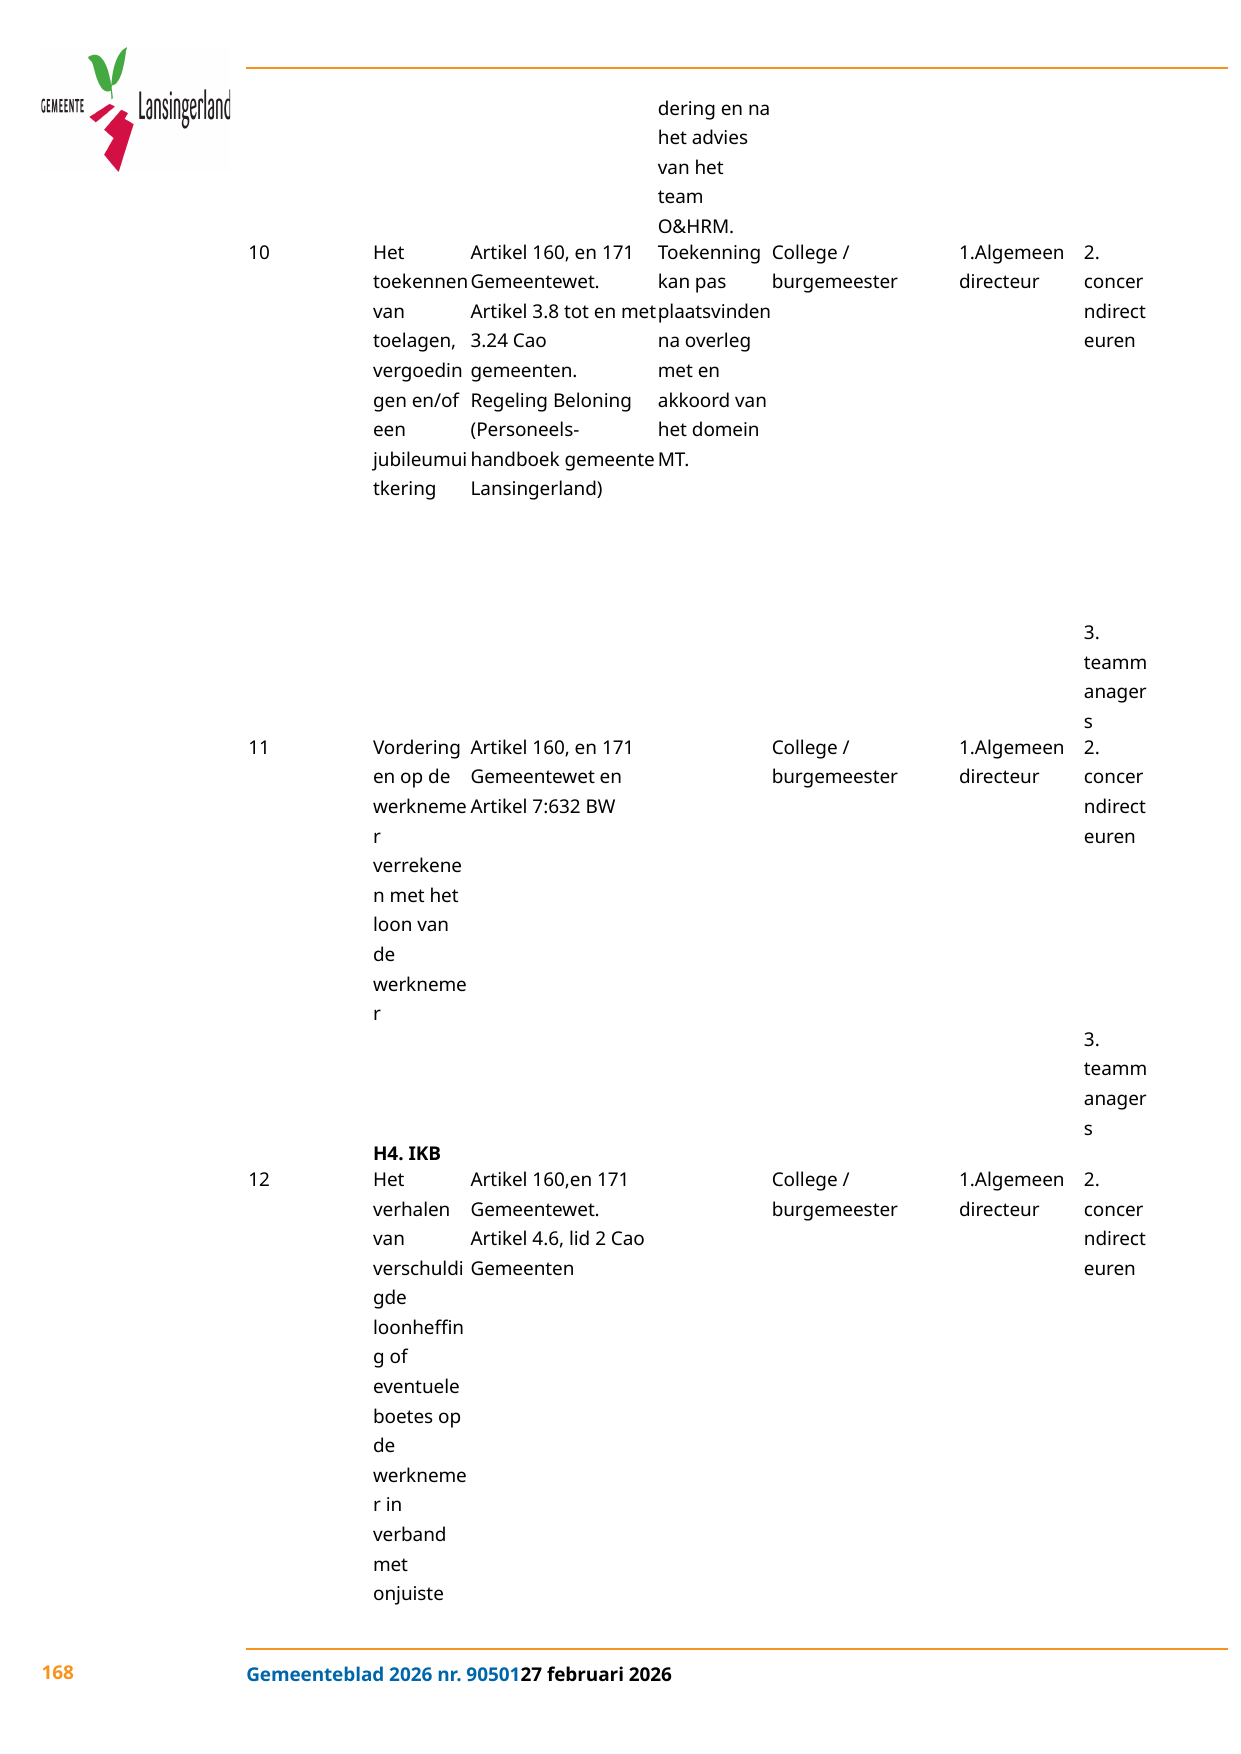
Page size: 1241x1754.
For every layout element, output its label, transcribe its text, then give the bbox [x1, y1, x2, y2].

table_cell [248, 95, 373, 239]
table_cell [772, 1026, 959, 1141]
table_cell [658, 734, 772, 1026]
table_cell [248, 1141, 373, 1166]
table_cell [373, 620, 470, 734]
table_cell [470, 95, 658, 239]
table_cell Toekenning kan pas plaatsvinden na overleg met en akkoord van het domein MT. [658, 239, 772, 619]
table_cell 1.Algemeen directeur [959, 734, 1084, 1026]
table_cell 1.Algemeen directeur [959, 1166, 1084, 1606]
table_cell [772, 620, 959, 734]
table_cell [959, 1141, 1084, 1166]
table_cell [470, 1141, 658, 1166]
table_cell [248, 620, 373, 734]
table_cell [772, 1141, 959, 1166]
table_cell [470, 1026, 658, 1141]
table_cell [373, 1026, 470, 1141]
table_cell [658, 1026, 772, 1141]
table_cell Artikel 160, en 171 Gemeentewet en Artikel 7:632 BW [470, 734, 658, 1026]
table_cell [373, 95, 470, 239]
table_cell [248, 1026, 373, 1141]
table_cell Het verhalen van verschuldigde loonheffing of eventuele boetes op de werknemer in verband met onjuiste [373, 1166, 470, 1606]
table_cell Vorderingen op de werknemer verrekenen met het loon van de werknemer [373, 734, 470, 1026]
table_cell Artikel 160,en 171 Gemeentewet. Artikel 4.6, lid 2 Cao Gemeenten [470, 1166, 658, 1606]
table_cell dering en na het advies van het team O&HRM. [658, 95, 772, 239]
picture [41, 47, 231, 172]
table_cell [959, 620, 1084, 734]
table_cell 10 [248, 239, 373, 619]
table_cell [772, 95, 959, 239]
table_cell 3. teammanagers [1084, 1026, 1152, 1141]
table_cell College / burgemeester [772, 734, 959, 1026]
table_cell H4. IKB [373, 1141, 470, 1166]
table_cell [658, 1141, 772, 1166]
table_cell [1084, 95, 1152, 239]
table_cell 2. concerndirecteuren [1084, 734, 1152, 1026]
table_cell College / burgemeester [772, 1166, 959, 1606]
table_cell [959, 1026, 1084, 1141]
table_cell 11 [248, 734, 373, 1026]
table_cell [658, 1166, 772, 1606]
table_cell College / burgemeester [772, 239, 959, 619]
table_cell 3. teammanagers [1084, 620, 1152, 734]
table_cell Artikel 160, en 171 Gemeentewet. Artikel 3.8 tot en met 3.24 Cao gemeenten. Regeling Beloning (Personeels-handboek gemeente Lansingerland) [470, 239, 658, 619]
table_cell 2. concerndirecteuren [1084, 1166, 1152, 1606]
table_cell [658, 620, 772, 734]
table_cell [470, 620, 658, 734]
table_cell 12 [248, 1166, 373, 1606]
table_cell Het toekennen van toelagen, vergoedingen en/of een jubileumuitkering [373, 239, 470, 619]
table_cell [959, 95, 1084, 239]
table_cell [1084, 1141, 1152, 1166]
table_cell 2. concerndirecteuren [1084, 239, 1152, 619]
table_cell 1.Algemeen directeur [959, 239, 1084, 619]
